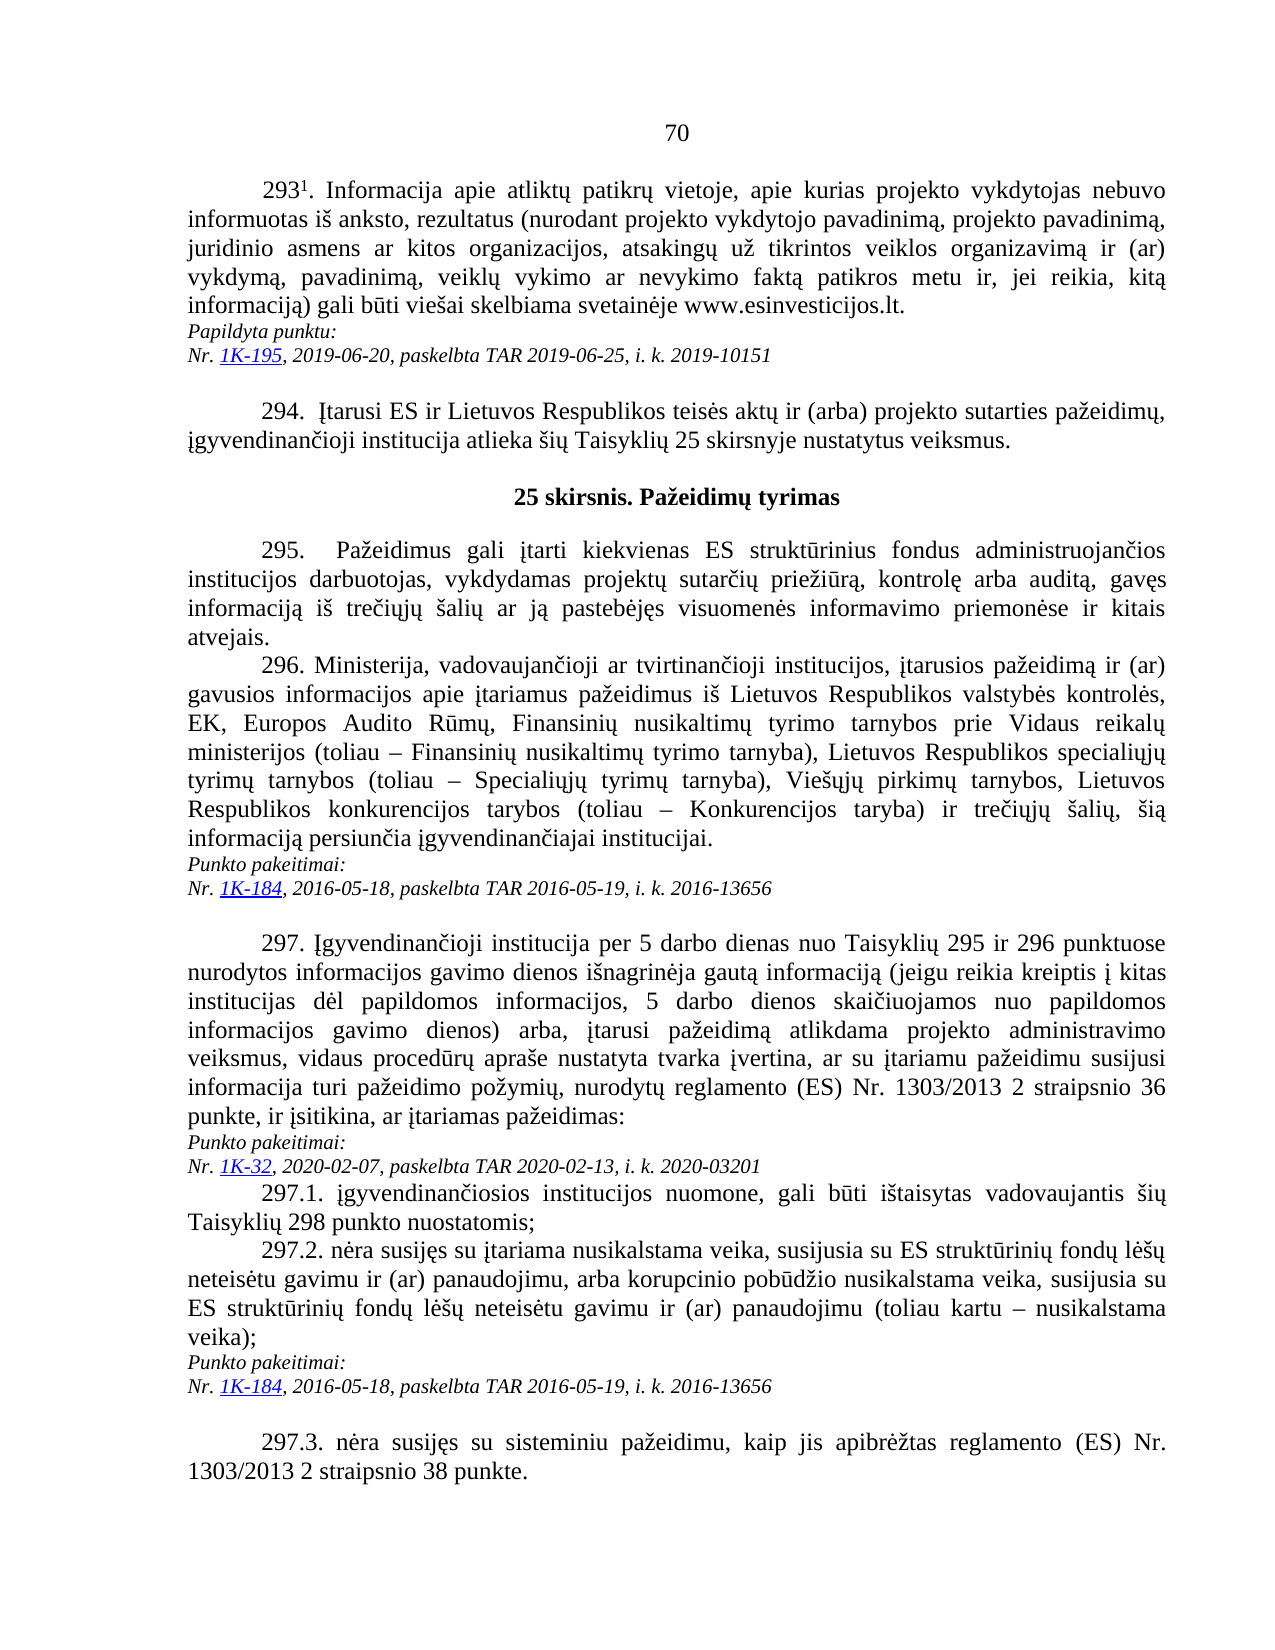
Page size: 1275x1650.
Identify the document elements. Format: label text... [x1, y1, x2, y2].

text Papildyta punktu: [187, 319, 1167, 343]
text 296. Ministerija, vadovaujančioji ar tvirtinančioji institucijos, įtarusios pažeidimą ir (ar) gavusios informacijos apie įtariamus pažeidimus iš Lietuvos Respublikos valstybės kontrolės, EK, Europos Audito Rūmų, Finansinių nusikaltimų tyrimo tarnybos prie Vidaus reikalų ministerijos (toliau – Finansinių nusikaltimų tyrimo tarnyba), Lietuvos Respublikos specialiųjų tyrimų tarnybos (toliau – Specialiųjų tyrimų tarnyba), Viešųjų pirkimų tarnybos, Lietuvos Respublikos konkurencijos tarybos (toliau – Konkurencijos taryba) ir trečiųjų šalių, šią informaciją persiunčia įgyvendinančiajai institucijai. [187, 650, 1167, 852]
text Nr. 1K-184, 2016-05-18, paskelbta TAR 2016-05-19, i. k. 2016-13656 [187, 876, 1167, 900]
text 2931. Informacija apie atliktų patikrų vietoje, apie kurias projekto vykdytojas nebuvo informuotas iš anksto, rezultatus (nurodant projekto vykdytojo pavadinimą, projekto pavadinimą, juridinio asmens ar kitos organizacijos, atsakingų už tikrintos veiklos organizavimą ir (ar) vykdymą, pavadinimą, veiklų vykimo ar nevykimo faktą patikros metu ir, jei reikia, kitą informaciją) gali būti viešai skelbiama svetainėje www.esinvesticijos.lt. [187, 176, 1167, 319]
text 297.3. nėra susijęs su sisteminiu pažeidimu, kaip jis apibrėžtas reglamento (ES) Nr. 1303/2013 2 straipsnio 38 punkte. [187, 1427, 1167, 1485]
text Punkto pakeitimai: [187, 1350, 1167, 1374]
text Nr. 1K-32, 2020-02-07, paskelbta TAR 2020-02-13, i. k. 2020-03201 [187, 1154, 1167, 1178]
text 297. Įgyvendinančioji institucija per 5 darbo dienas nuo Taisyklių 295 ir 296 punktuose nurodytos informacijos gavimo dienos išnagrinėja gautą informaciją (jeigu reikia kreiptis į kitas institucijas dėl papildomos informacijos, 5 darbo dienos skaičiuojamos nuo papildomos informacijos gavimo dienos) arba, įtarusi pažeidimą atlikdama projekto administravimo veiksmus, vidaus procedūrų apraše nustatyta tvarka įvertina, ar su įtariamu pažeidimu susijusi informacija turi pažeidimo požymių, nurodytų reglamento (ES) Nr. 1303/2013 2 straipsnio 36 punkte, ir įsitikina, ar įtariamas pažeidimas: [187, 928, 1167, 1130]
text 295. Pažeidimus gali įtarti kiekvienas ES struktūrinius fondus administruojančios institucijos darbuotojas, vykdydamas projektų sutarčių priežiūrą, kontrolę arba auditą, gavęs informaciją iš trečiųjų šalių ar ją pastebėjęs visuomenės informavimo priemonėse ir kitais atvejais. [187, 535, 1167, 650]
text 294. Įtarusi ES ir Lietuvos Respublikos teisės aktų ir (arba) projekto sutarties pažeidimų, įgyvendinančioji institucija atlieka šių Taisyklių 25 skirsnyje nustatytus veiksmus. [187, 396, 1167, 454]
text Nr. 1K-184, 2016-05-18, paskelbta TAR 2016-05-19, i. k. 2016-13656 [187, 1374, 1167, 1398]
text 297.2. nėra susijęs su įtariama nusikalstama veika, susijusia su ES struktūrinių fondų lėšų neteisėtu gavimu ir (ar) panaudojimu, arba korupcinio pobūdžio nusikalstama veika, susijusia su ES struktūrinių fondų lėšų neteisėtu gavimu ir (ar) panaudojimu (toliau kartu – nusikalstama veika); [187, 1235, 1167, 1350]
subtitle 25 skirsnis. Pažeidimų tyrimas [246, 482, 1107, 511]
text Punkto pakeitimai: [187, 1130, 1167, 1154]
text 297.1. įgyvendinančiosios institucijos nuomone, gali būti ištaisytas vadovaujantis šių Taisyklių 298 punkto nuostatomis; [187, 1178, 1167, 1235]
text Punkto pakeitimai: [187, 852, 1167, 876]
text Nr. 1K-195, 2019-06-20, paskelbta TAR 2019-06-25, i. k. 2019-10151 [187, 343, 1167, 367]
